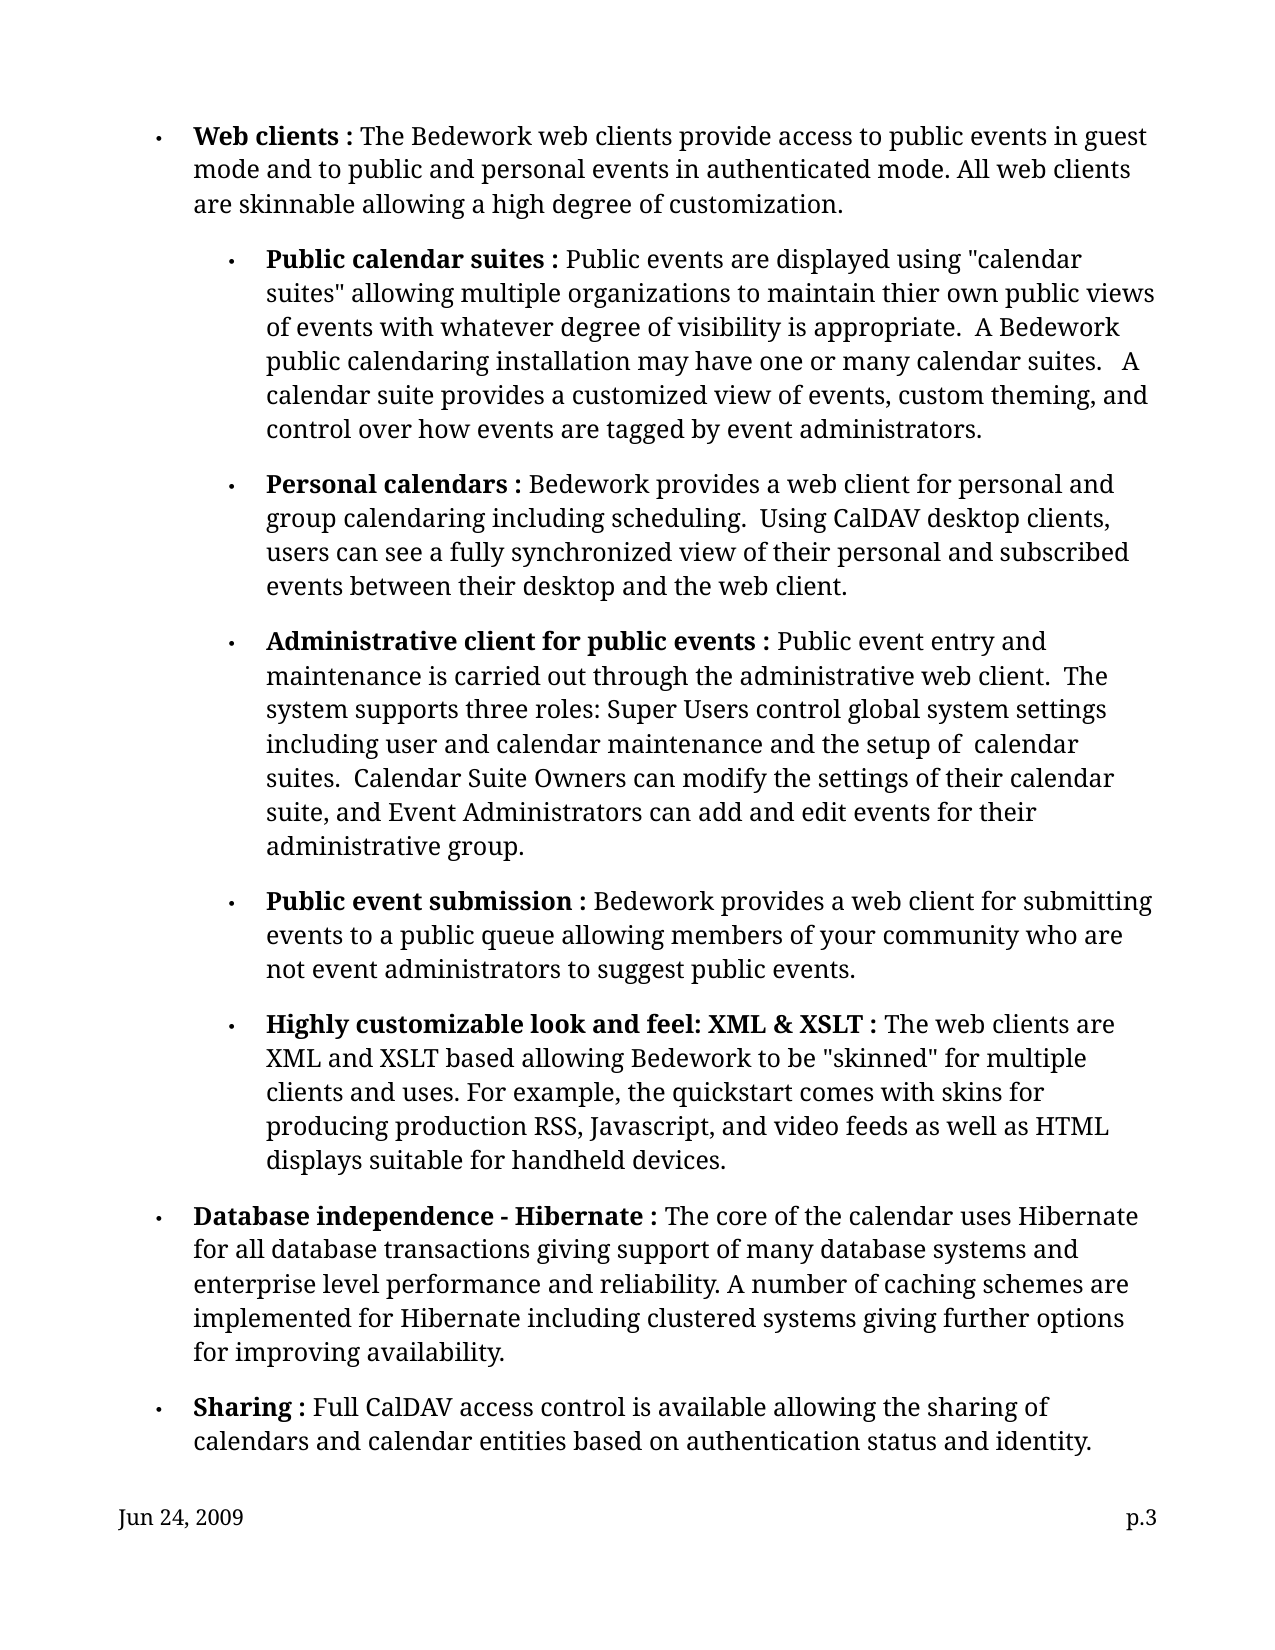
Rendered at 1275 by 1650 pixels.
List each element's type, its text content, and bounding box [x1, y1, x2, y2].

list Sharing : Full CalDAV access control is available allowing the sharing of calendars and calendar entities based on authentication status and identity. [156, 1389, 1157, 1458]
list Database independence - Hibernate : The core of the calendar uses Hibernate for all database transactions giving support of many database systems and enterprise level performance and reliability. A number of caching schemes are implemented for Hibernate including clustered systems giving further options for improving availability. [156, 1198, 1157, 1368]
list Web clients : The Bedework web clients provide access to public events in guest mode and to public and personal events in authenticated mode. All web clients are skinnable allowing a high degree of customization. [156, 118, 1157, 220]
list Administrative client for public events : Public event entry and maintenance is carried out through the administrative web client. The system supports three roles: Super Users control global system settings including user and calendar maintenance and the setup of calendar suites. Calendar Suite Owners can modify the settings of their calendar suite, and Event Administrators can add and edit events for their administrative group. [228, 624, 1157, 862]
list Public calendar suites : Public events are displayed using "calendar suites" allowing multiple organizations to maintain thier own public views of events with whatever degree of visibility is appropriate. A Bedework public calendaring installation may have one or many calendar suites. A calendar suite provides a customized view of events, custom theming, and control over how events are tagged by event administrators. [228, 241, 1157, 446]
list Personal calendars : Bedework provides a web client for personal and group calendaring including scheduling. Using CalDAV desktop clients, users can see a fully synchronized view of their personal and subscribed events between their desktop and the web client. [228, 467, 1157, 603]
list Public event submission : Bedework provides a web client for submitting events to a public queue allowing members of your community who are not event administrators to suggest public events. [228, 883, 1157, 986]
list Highly customizable look and feel: XML & XSLT : The web clients are XML and XSLT based allowing Bedework to be "skinned" for multiple clients and uses. For example, the quickstart comes with skins for producing production RSS, Javascript, and video feeds as well as HTML displays suitable for handheld devices. [228, 1007, 1157, 1177]
